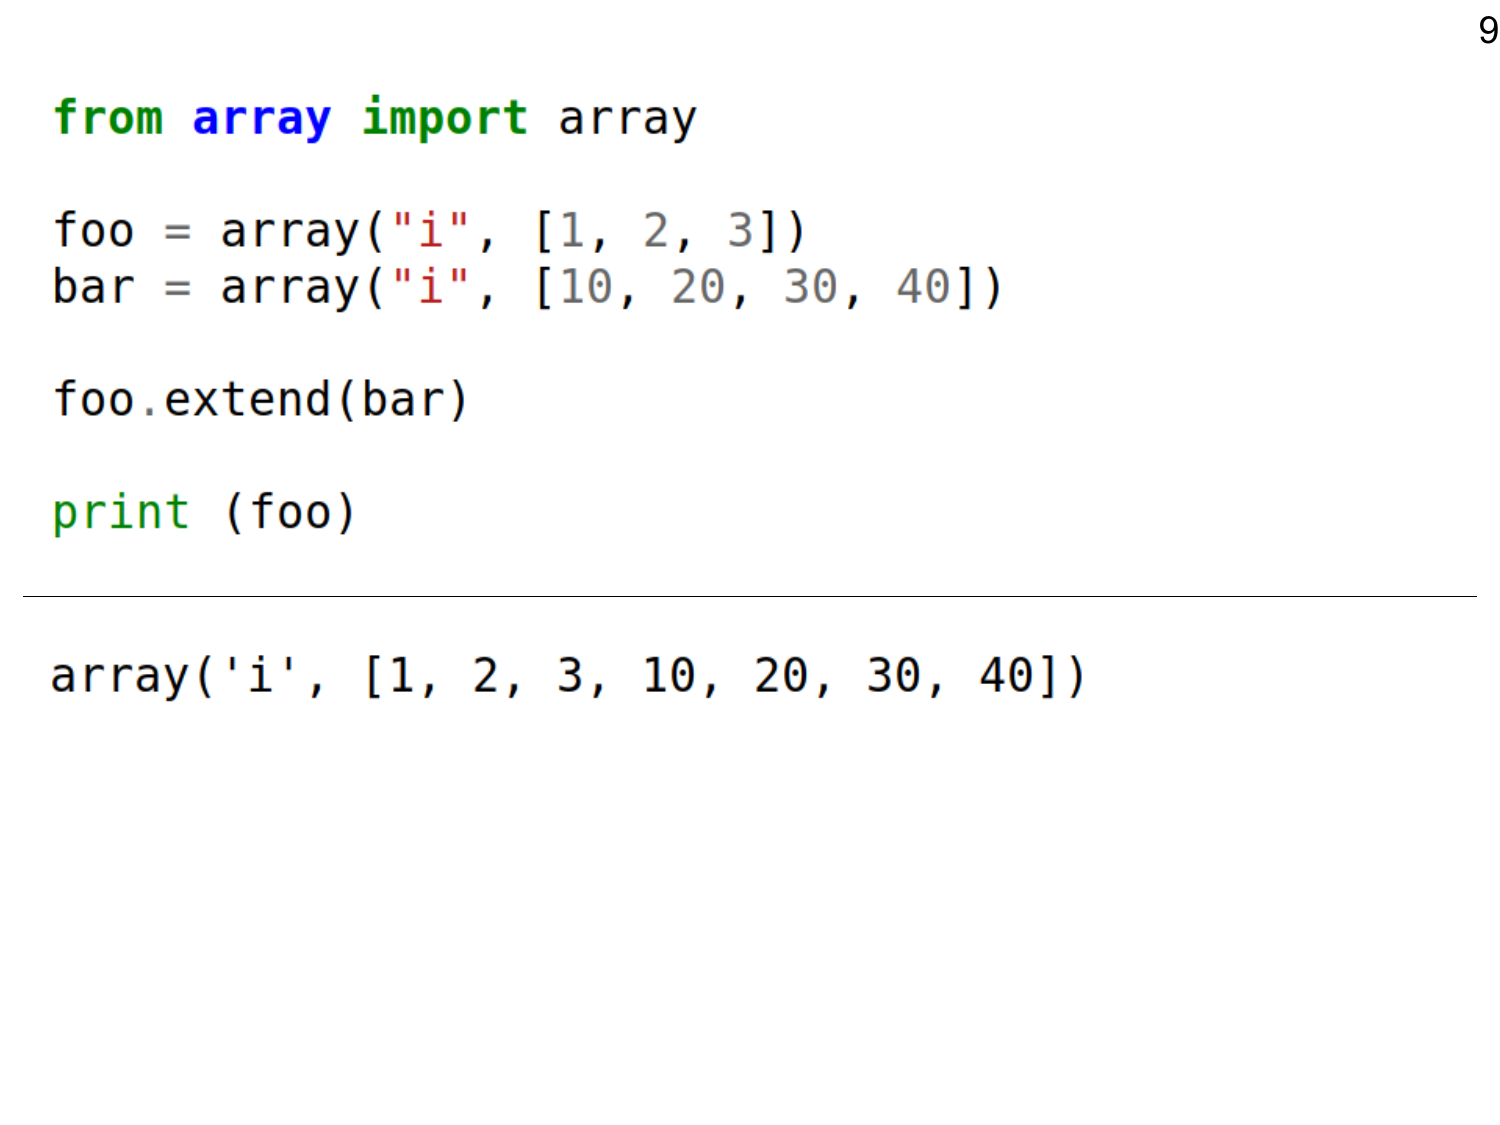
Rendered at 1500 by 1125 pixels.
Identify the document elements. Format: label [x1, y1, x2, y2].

picture [37, 84, 1016, 544]
picture [37, 643, 1099, 714]
